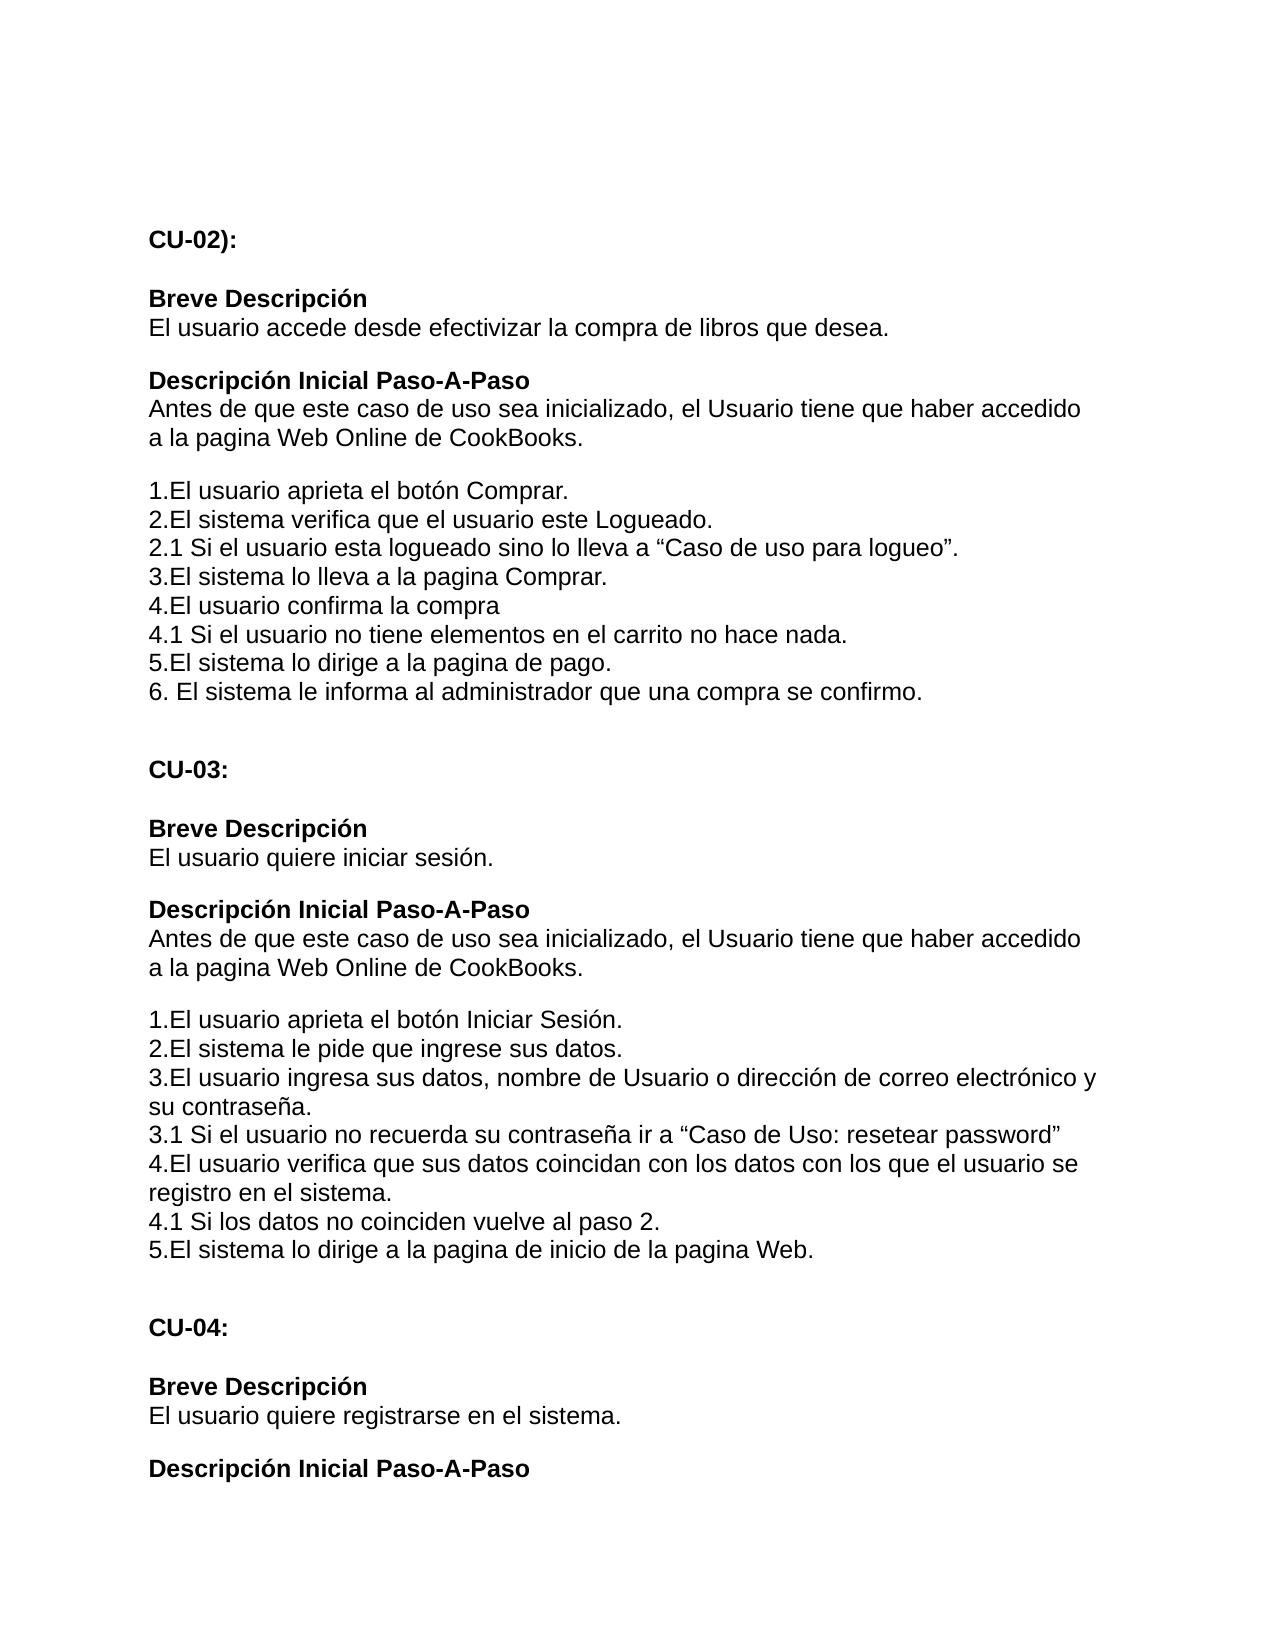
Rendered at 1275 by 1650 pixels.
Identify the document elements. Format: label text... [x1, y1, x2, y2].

text 2.1 Si el usuario esta logueado sino lo lleva a “Caso de uso para logueo”. [148, 533, 1098, 562]
text 4.El usuario confirma la compra [148, 591, 1098, 620]
subtitle CU-03: [148, 755, 1098, 784]
text Breve Descripción [148, 814, 1098, 843]
text El usuario quiere registrarse en el sistema. [148, 1401, 1098, 1430]
text 4.El usuario verifica que sus datos coincidan con los datos con los que el usuario se registro en el sistema. [148, 1149, 1098, 1207]
text El usuario accede desde efectivizar la compra de libros que desea. [148, 313, 1098, 342]
text 4.1 Si los datos no coinciden vuelve al paso 2. [148, 1207, 1098, 1236]
text 2.El sistema le pide que ingrese sus datos. [148, 1034, 1098, 1063]
text Breve Descripción [148, 1372, 1098, 1401]
text 1.El usuario aprieta el botón Comprar. [148, 476, 1098, 505]
subtitle CU-02): [148, 225, 1098, 254]
text 2.El sistema verifica que el usuario este Logueado. [148, 505, 1098, 533]
text 5.El sistema lo dirige a la pagina de pago. [148, 648, 1098, 677]
text Descripción Inicial Paso-A-Paso [148, 1454, 1098, 1482]
text Descripción Inicial Paso-A-Paso [148, 895, 1098, 924]
text Descripción Inicial Paso-A-Paso [148, 366, 1098, 394]
subtitle CU-04: [148, 1313, 1098, 1342]
text 3.1 Si el usuario no recuerda su contraseña ir a “Caso de Uso: resetear password” [148, 1121, 1098, 1149]
text El usuario quiere iniciar sesión. [148, 843, 1098, 871]
text 3.El sistema lo lleva a la pagina Comprar. [148, 562, 1098, 591]
text Antes de que este caso de uso sea inicializado, el Usuario tiene que haber accedido a la pagina Web Online de CookBooks. [148, 394, 1098, 452]
text 6. El sistema le informa al administrador que una compra se confirmo. [148, 677, 1098, 706]
text 3.El usuario ingresa sus datos, nombre de Usuario o dirección de correo electrónico y su contraseña. [148, 1063, 1098, 1121]
text Breve Descripción [148, 284, 1098, 313]
text 4.1 Si el usuario no tiene elementos en el carrito no hace nada. [148, 620, 1098, 648]
text 5.El sistema lo dirige a la pagina de inicio de la pagina Web. [148, 1236, 1098, 1264]
text Antes de que este caso de uso sea inicializado, el Usuario tiene que haber accedido a la pagina Web Online de CookBooks. [148, 924, 1098, 982]
text 1.El usuario aprieta el botón Iniciar Sesión. [148, 1006, 1098, 1034]
